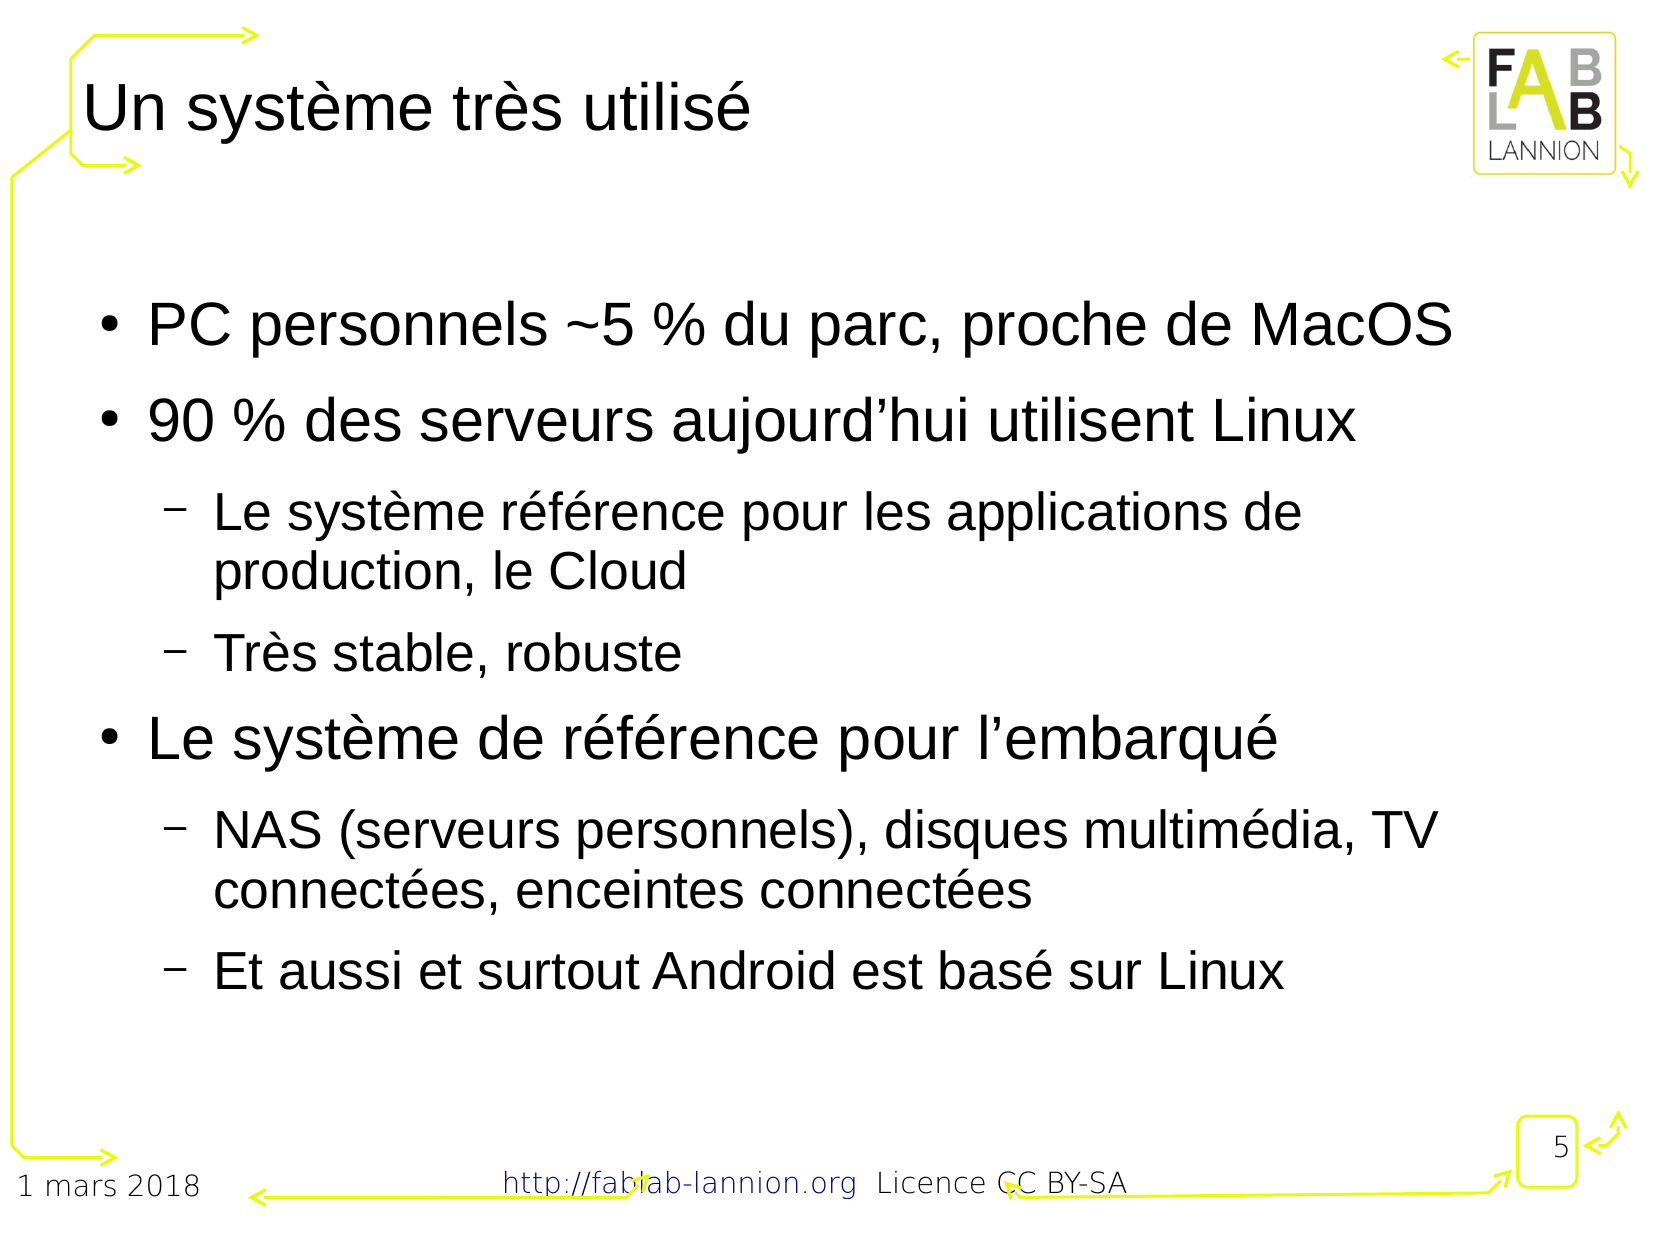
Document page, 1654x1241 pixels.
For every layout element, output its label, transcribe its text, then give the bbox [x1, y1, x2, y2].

title Un système très utilisé [82, 49, 1441, 166]
list PC personnels ~5 % du parc, proche de MacOS 90 % des serveurs aujourd’hui utilisent Linux Le système référence pour les applications de production, le Cloud Très stable, robuste Le système de référence pour l’embarqué NAS (serveurs personnels), disques multimédia, TV connectées, enceintes connectées Et aussi et surtout Android est basé sur Linux [82, 290, 1571, 1010]
picture [1470, 29, 1619, 178]
